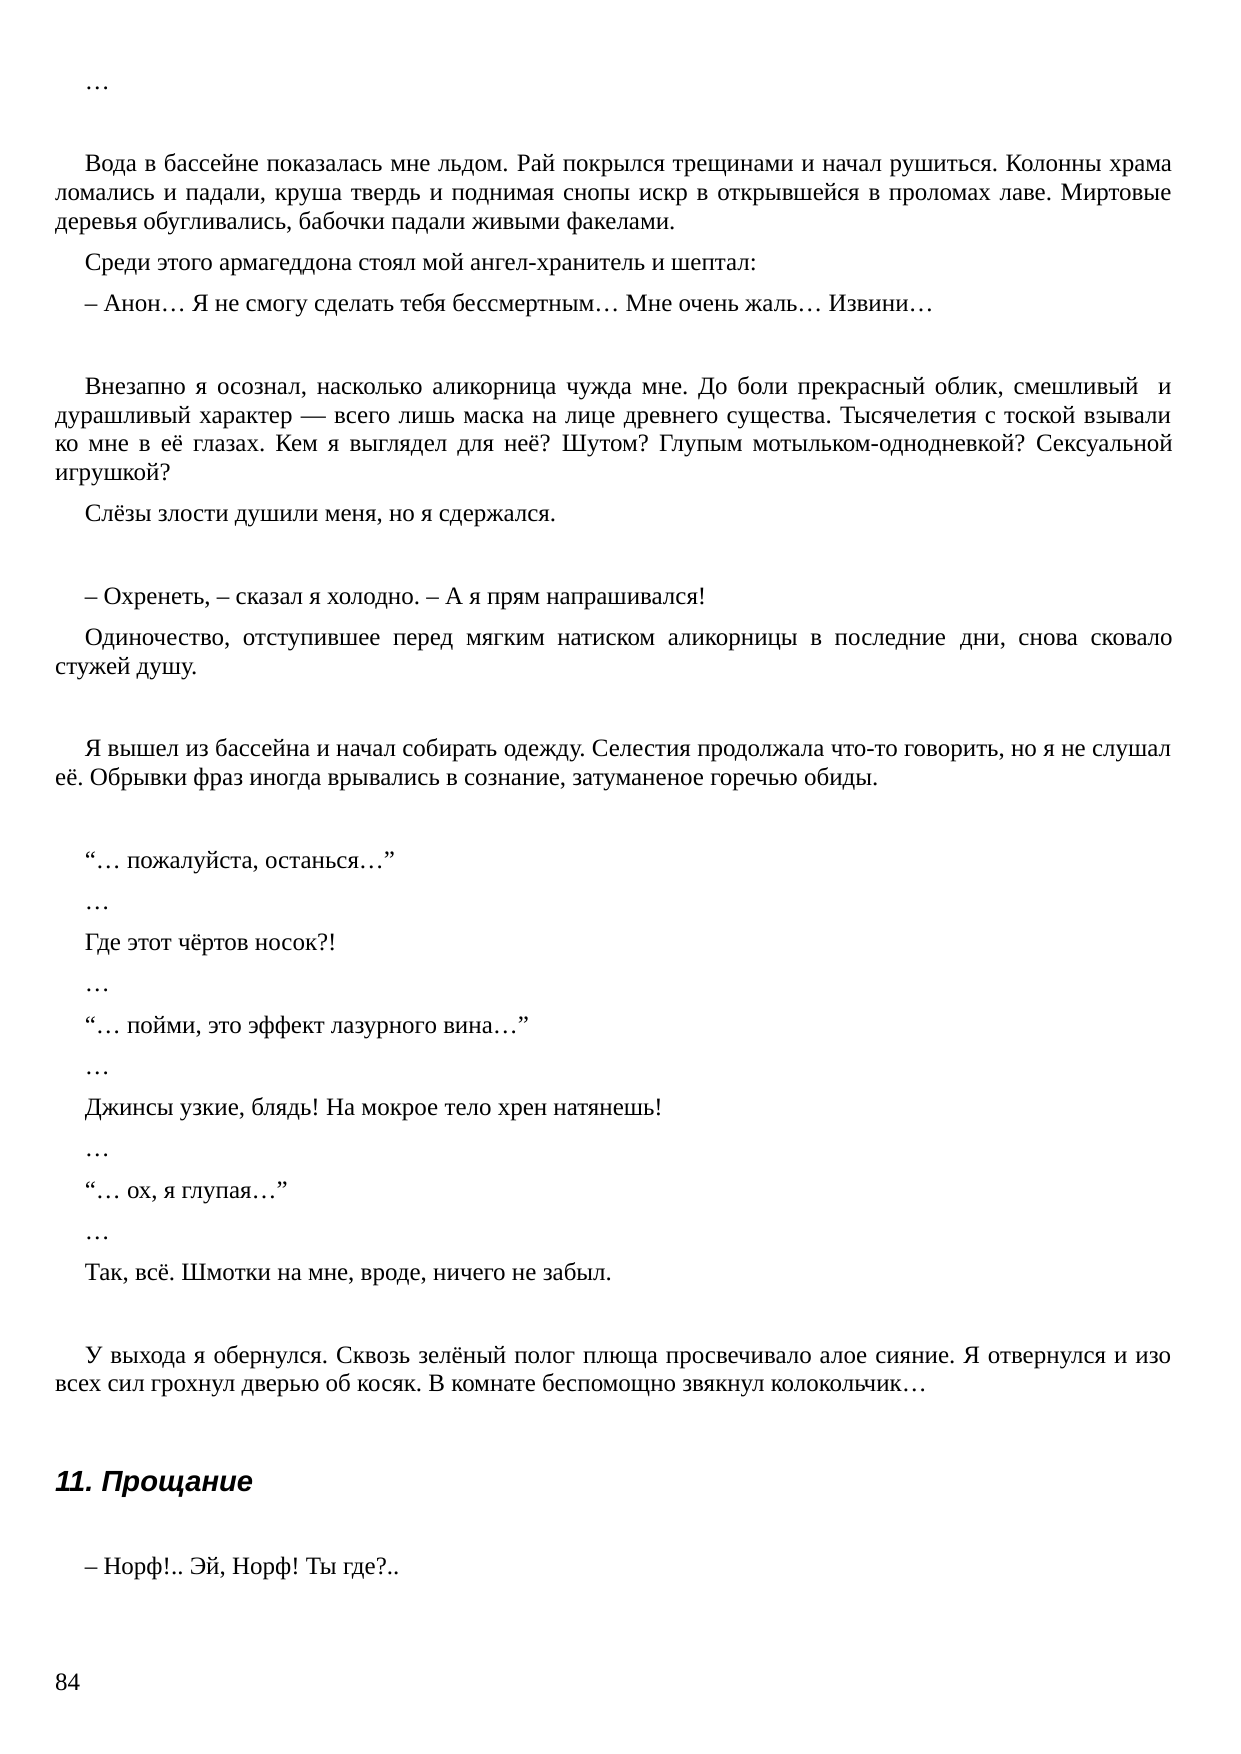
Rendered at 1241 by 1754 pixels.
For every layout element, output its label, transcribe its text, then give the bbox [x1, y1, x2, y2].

text Я вышел из бассейна и начал собирать одежду. Селестия продолжала что-то говорить, но я не слушал её. Обрывки фраз иногда врывались в сознание, затуманеное горечью обиды. [55, 733, 1173, 791]
text “… ох, я глупая…” [55, 1175, 1173, 1203]
text Слёзы злости душили меня, но я сдержался. [55, 498, 1173, 527]
text Среди этого армагеддона стоял мой ангел-хранитель и шептал: [55, 247, 1173, 276]
text “… пожалуйста, останься…” [55, 845, 1173, 873]
text Внезапно я осознал, насколько аликорница чужда мне. До боли прекрасный облик, смешливый и дурашливый характер — всего лишь маска на лице древнего существа. Тысячелетия с тоской взывали ко мне в её глазах. Кем я выглядел для неё? Шутом? Глупым мотыльком-однодневкой? Сексуальной игрушкой? [55, 371, 1173, 486]
text У выхода я обернулся. Сквозь зелёный полог плюща просвечивало алое сияние. Я отвернулся и изо всех сил грохнул дверью об косяк. В комнате беспомощно звякнул колокольчик… [55, 1340, 1173, 1397]
text Вода в бассейне показалась мне льдом. Рай покрылся трещинами и начал рушиться. Колонны храма ломались и падали, круша твердь и поднимая снопы искр в открывшейся в проломах лаве. Миртовые деревья обугливались, бабочки падали живыми факелами. [55, 148, 1173, 235]
text – Анон… Я не смогу сделать тебя бессмертным… Мне очень жаль… Извини… [55, 288, 1173, 317]
text … [55, 66, 1173, 95]
text … [55, 1216, 1173, 1245]
text … [55, 1133, 1173, 1162]
text … [55, 886, 1173, 915]
text – Охренеть, – сказал я холодно. – А я прям напрашивался! [55, 581, 1173, 610]
text Где этот чёртов носок?! [55, 927, 1173, 956]
text … [55, 1051, 1173, 1080]
text Одиночество, отступившее перед мягким натиском аликорницы в последние дни, снова сковало стужей душу. [55, 622, 1173, 680]
text – Норф!.. Эй, Норф! Ты где?.. [55, 1551, 1173, 1579]
text Джинсы узкие, блядь! На мокрое тело хрен натянешь! [55, 1092, 1173, 1121]
text Так, всё. Шмотки на мне, вроде, ничего не забыл. [55, 1257, 1173, 1286]
text … [55, 968, 1173, 997]
text “… пойми, это эффект лазурного вина…” [55, 1010, 1173, 1038]
subtitle 11. Прощание [55, 1463, 1173, 1497]
